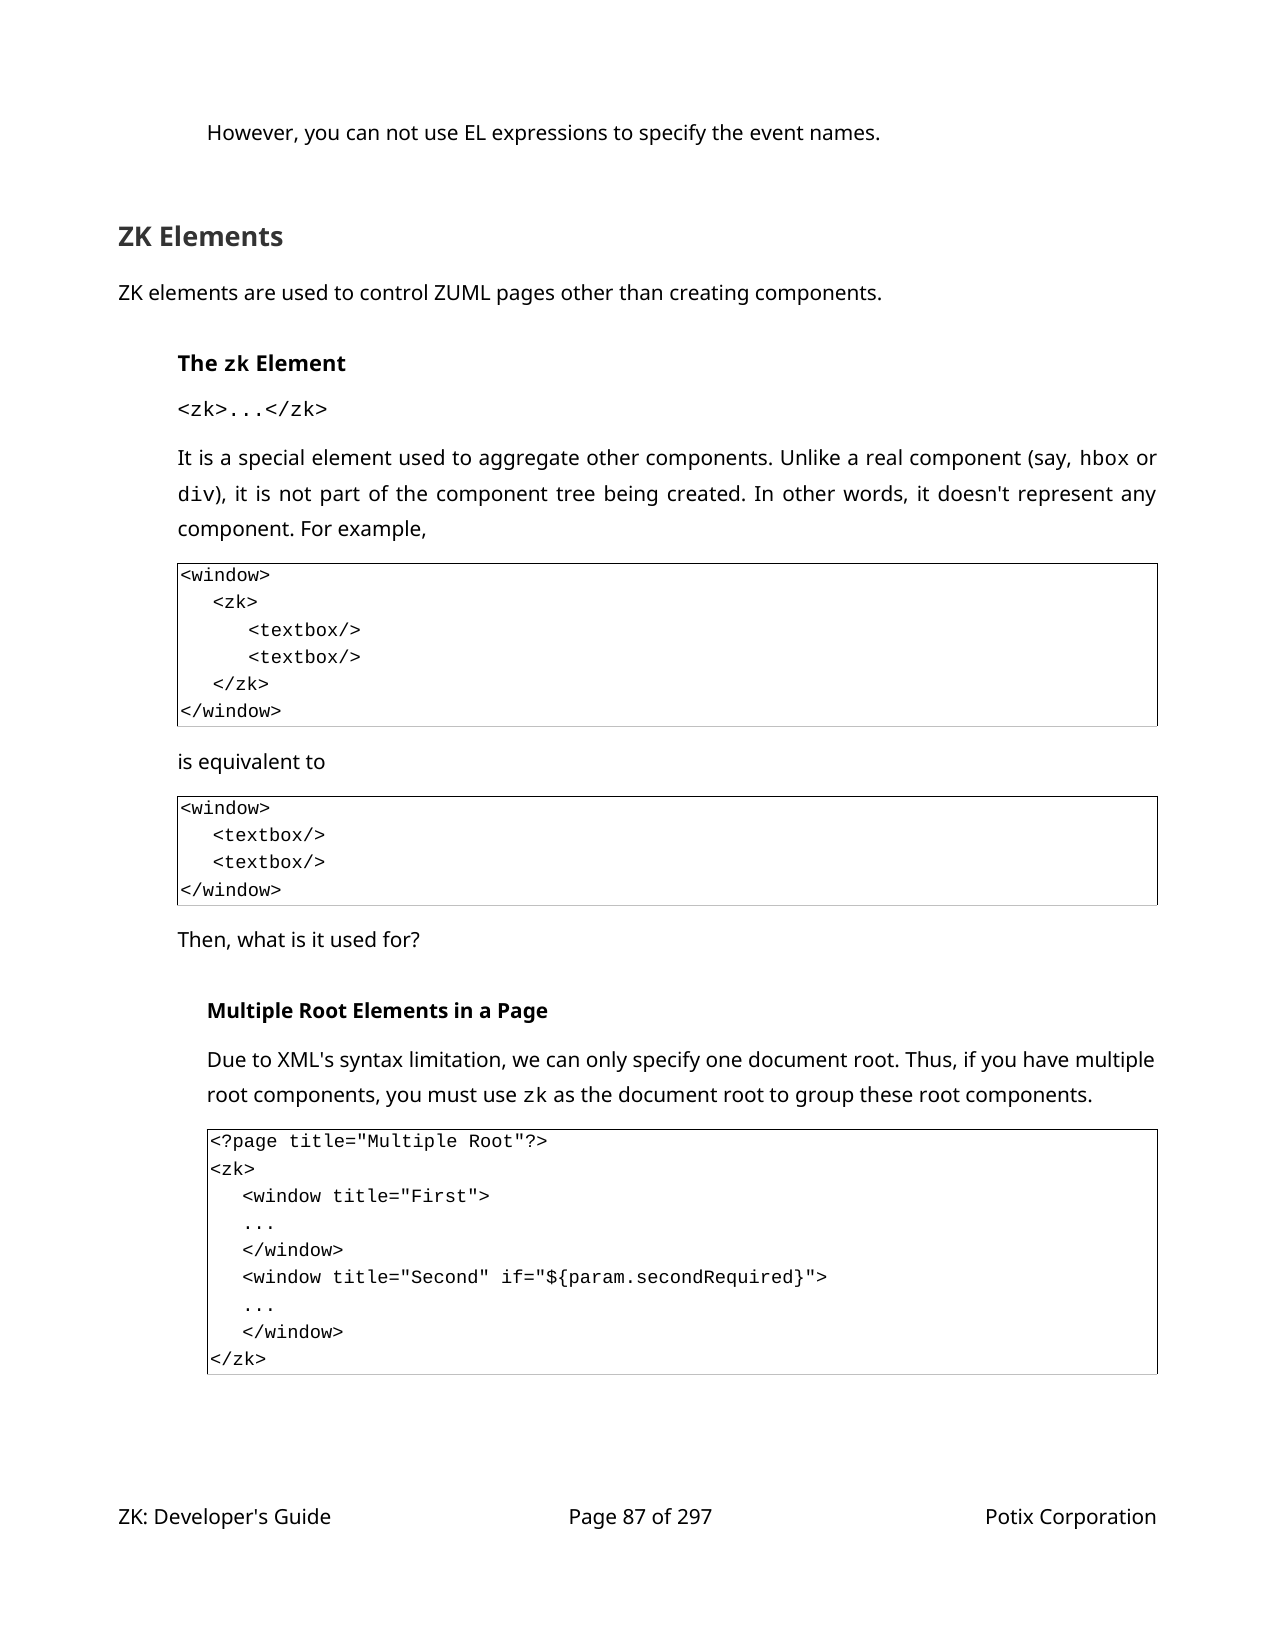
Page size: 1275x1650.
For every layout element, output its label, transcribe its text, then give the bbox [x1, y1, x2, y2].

text </window> [208, 1319, 1157, 1344]
text <window> [178, 564, 1157, 587]
text is equivalent to [177, 747, 1157, 775]
text Then, what is it used for? [177, 925, 1157, 953]
text ... [208, 1211, 1157, 1235]
text <window title="Second" if="${param.secondRequired}"> [208, 1265, 1157, 1289]
text It is a special element used to aggregate other components. Unlike a real component (say, hbox or div), it is not part of the component tree being created. In other words, it doesn't represent any component. For example, [177, 443, 1157, 542]
text </window> [178, 699, 1157, 726]
text </zk> [178, 672, 1157, 696]
text ... [208, 1292, 1157, 1317]
text <textbox/> [178, 617, 1157, 642]
text <textbox/> [178, 645, 1157, 669]
text However, you can not use EL expressions to specify the event names. [207, 118, 1157, 146]
subtitle Multiple Root Elements in a Page [207, 996, 1157, 1024]
text </window> [208, 1238, 1157, 1262]
text <textbox/> [178, 850, 1157, 874]
text <window> [178, 797, 1157, 820]
text </zk> [208, 1347, 1157, 1374]
text <zk> [178, 590, 1157, 614]
text Due to XML's syntax limitation, we can only specify one document root. Thus, if you have multiple root components, you must use zk as the document root to group these root components. [207, 1045, 1157, 1109]
text <window title="First"> [208, 1184, 1157, 1208]
text <?page title="Multiple Root"?> [208, 1130, 1157, 1153]
text </window> [178, 877, 1157, 905]
text <zk> [208, 1156, 1157, 1181]
subtitle ZK Elements [118, 217, 1157, 254]
text <zk>...</zk> [177, 399, 1157, 423]
subtitle The zk Element [177, 348, 1157, 378]
text <textbox/> [178, 823, 1157, 847]
text ZK elements are used to control ZUML pages other than creating components. [118, 278, 1157, 306]
